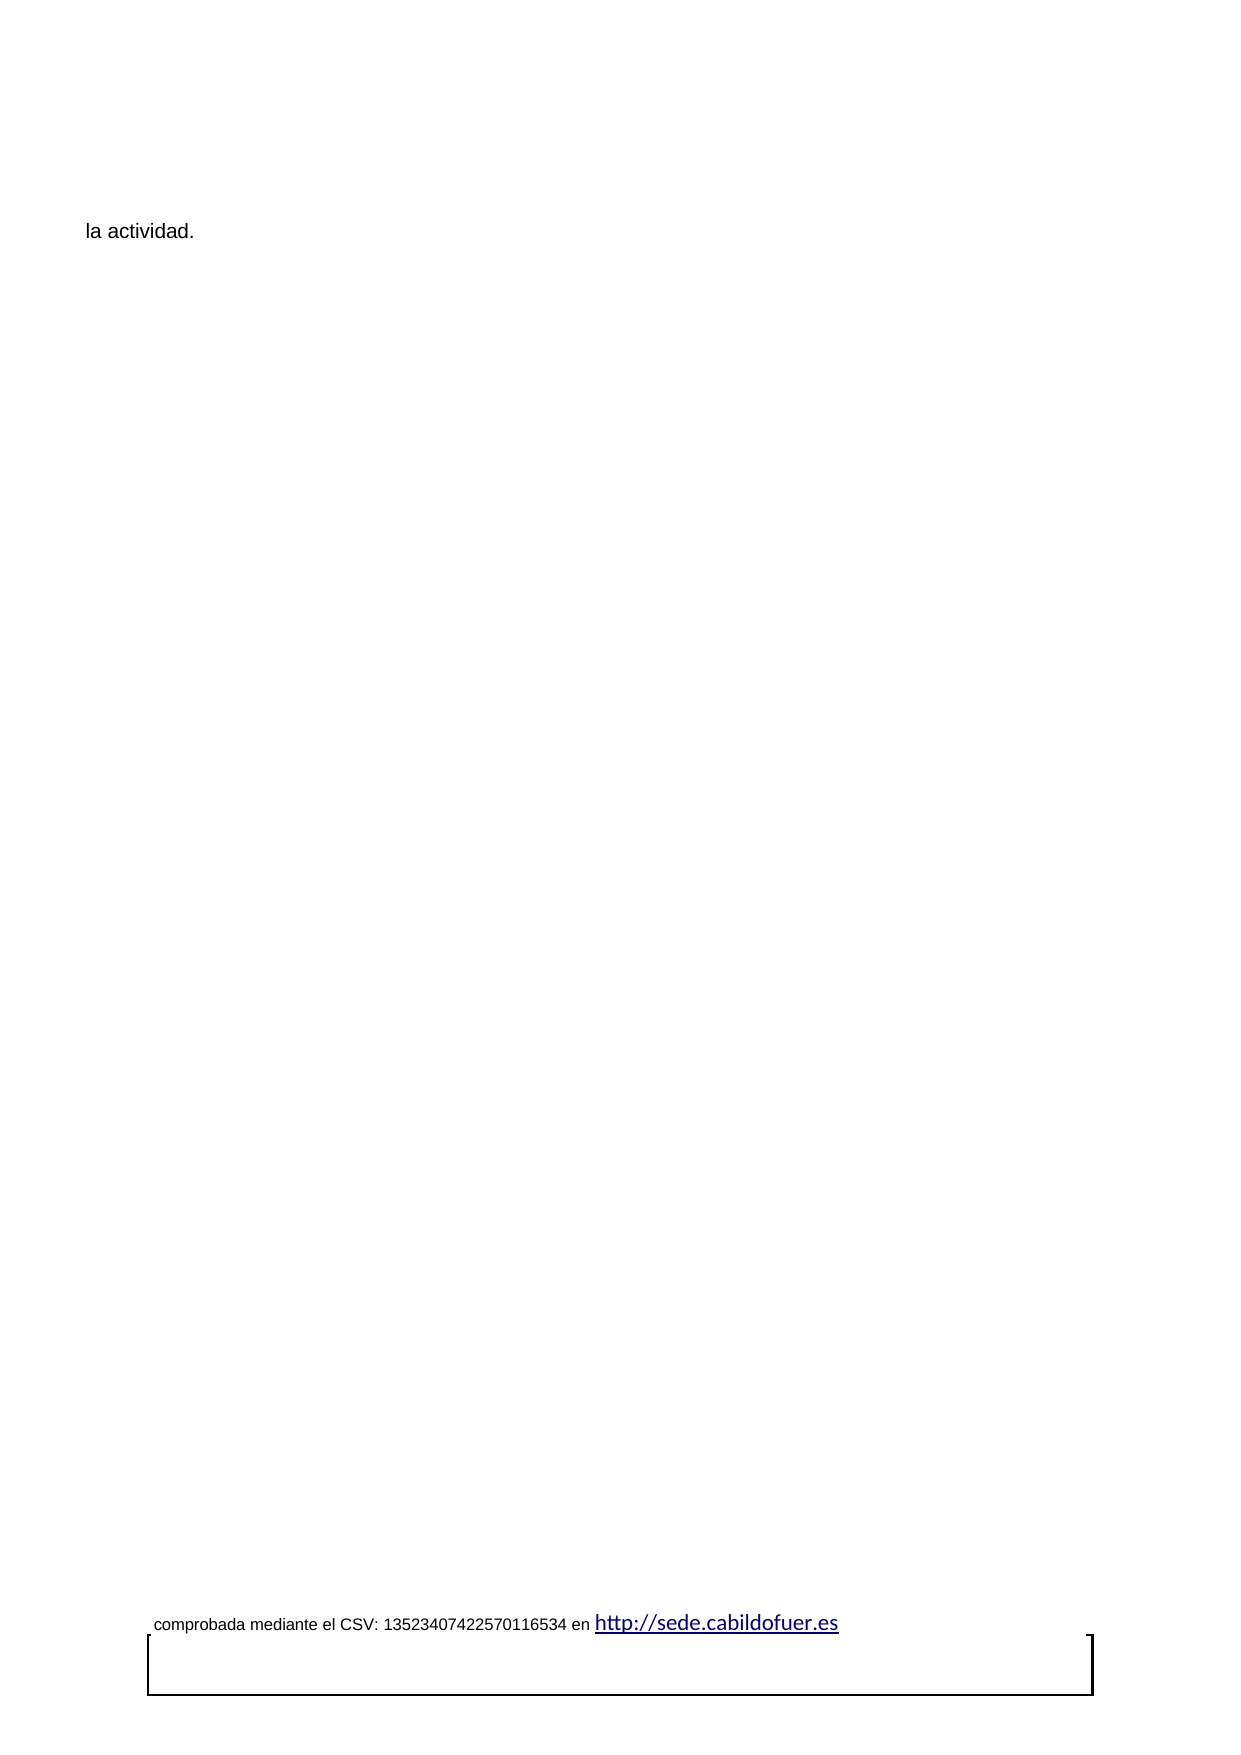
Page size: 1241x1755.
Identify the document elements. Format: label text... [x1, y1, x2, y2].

text la actividad. [85, 219, 1093, 243]
